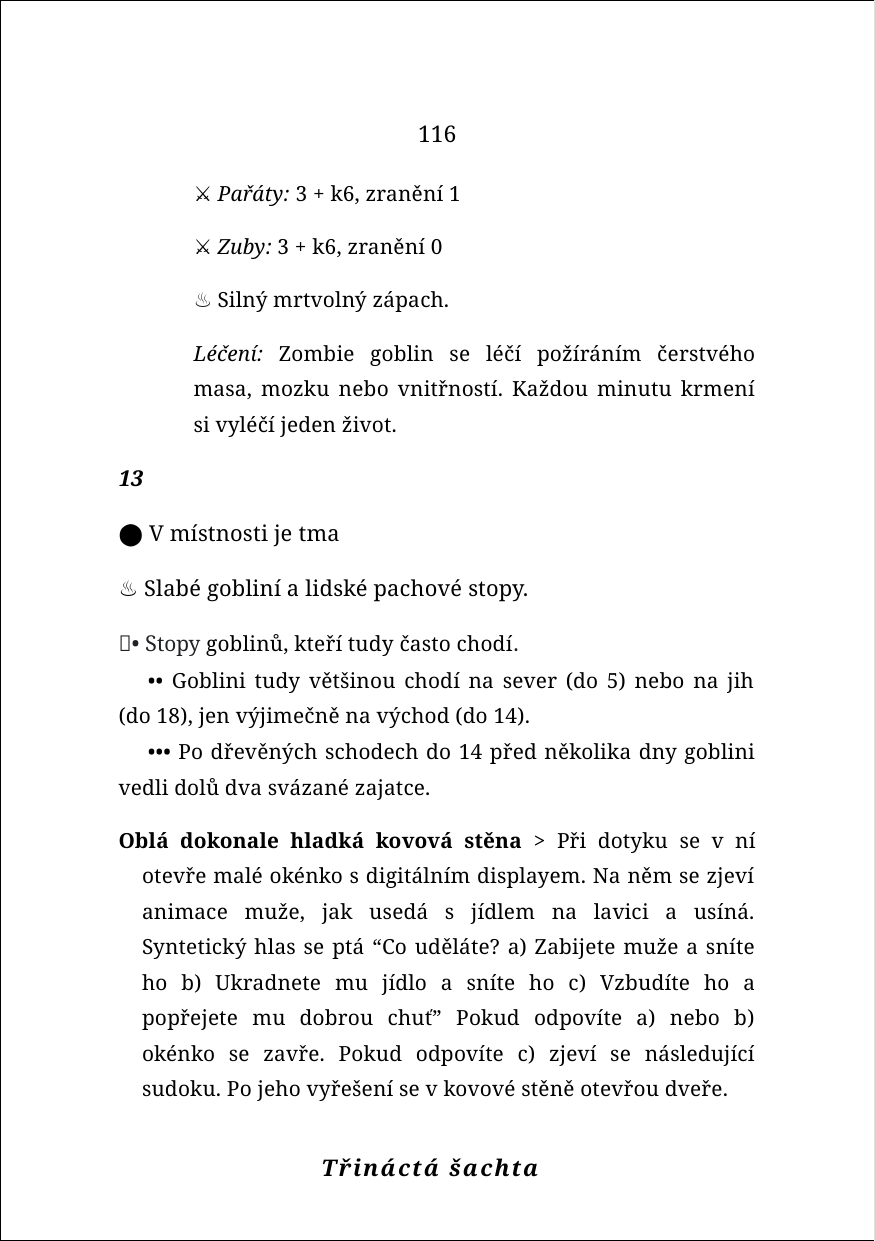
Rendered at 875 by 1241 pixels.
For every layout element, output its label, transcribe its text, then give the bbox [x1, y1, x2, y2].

text 13 [118, 463, 756, 493]
text Oblá dokonale hladká kovová stěna > Při dotyku se v ní otevře malé okénko s digitálním displayem. Na něm se zjeví animace muže, jak usedá s jídlem na lavici a usíná. Syntetický hlas se ptá “Co uděláte? a) Zabijete muže a sníte ho b) Ukradnete mu jídlo a sníte ho c) Vzbudíte ho a popřejete mu dobrou chuť” Pokud odpovíte a) nebo b) okénko se zavře. Pokud odpovíte c) zjeví se následující sudoku. Po jeho vyřešení se v kovové stěně otevřou dveře. [118, 826, 756, 1103]
list ♨ Silný mrtvolný zápach. [156, 285, 756, 314]
list ⚔ Pařáty: 3 + k6, zranění 1 [156, 179, 756, 207]
list ⚔ Zuby: 3 + k6, zranění 0 [156, 232, 756, 261]
text 👣• Stopy goblinů, kteří tudy často chodí. •• Goblini tudy většinou chodí na sever (do 5) nebo na jih (do 18), jen výjimečně na východ (do 14). ••• Po dřevěných schodech do 14 před několika dny goblini vedli dolů dva svázané zajatce. [118, 628, 756, 801]
text ⬤ V místnosti je tma [118, 518, 756, 548]
list Léčení: Zombie goblin se léčí požíráním čerstvého masa, mozku nebo vnitřností. Každou minutu krmení si vyléčí jeden život. [156, 339, 756, 438]
text ♨ Slabé gobliní a lidské pachové stopy. [118, 573, 756, 602]
